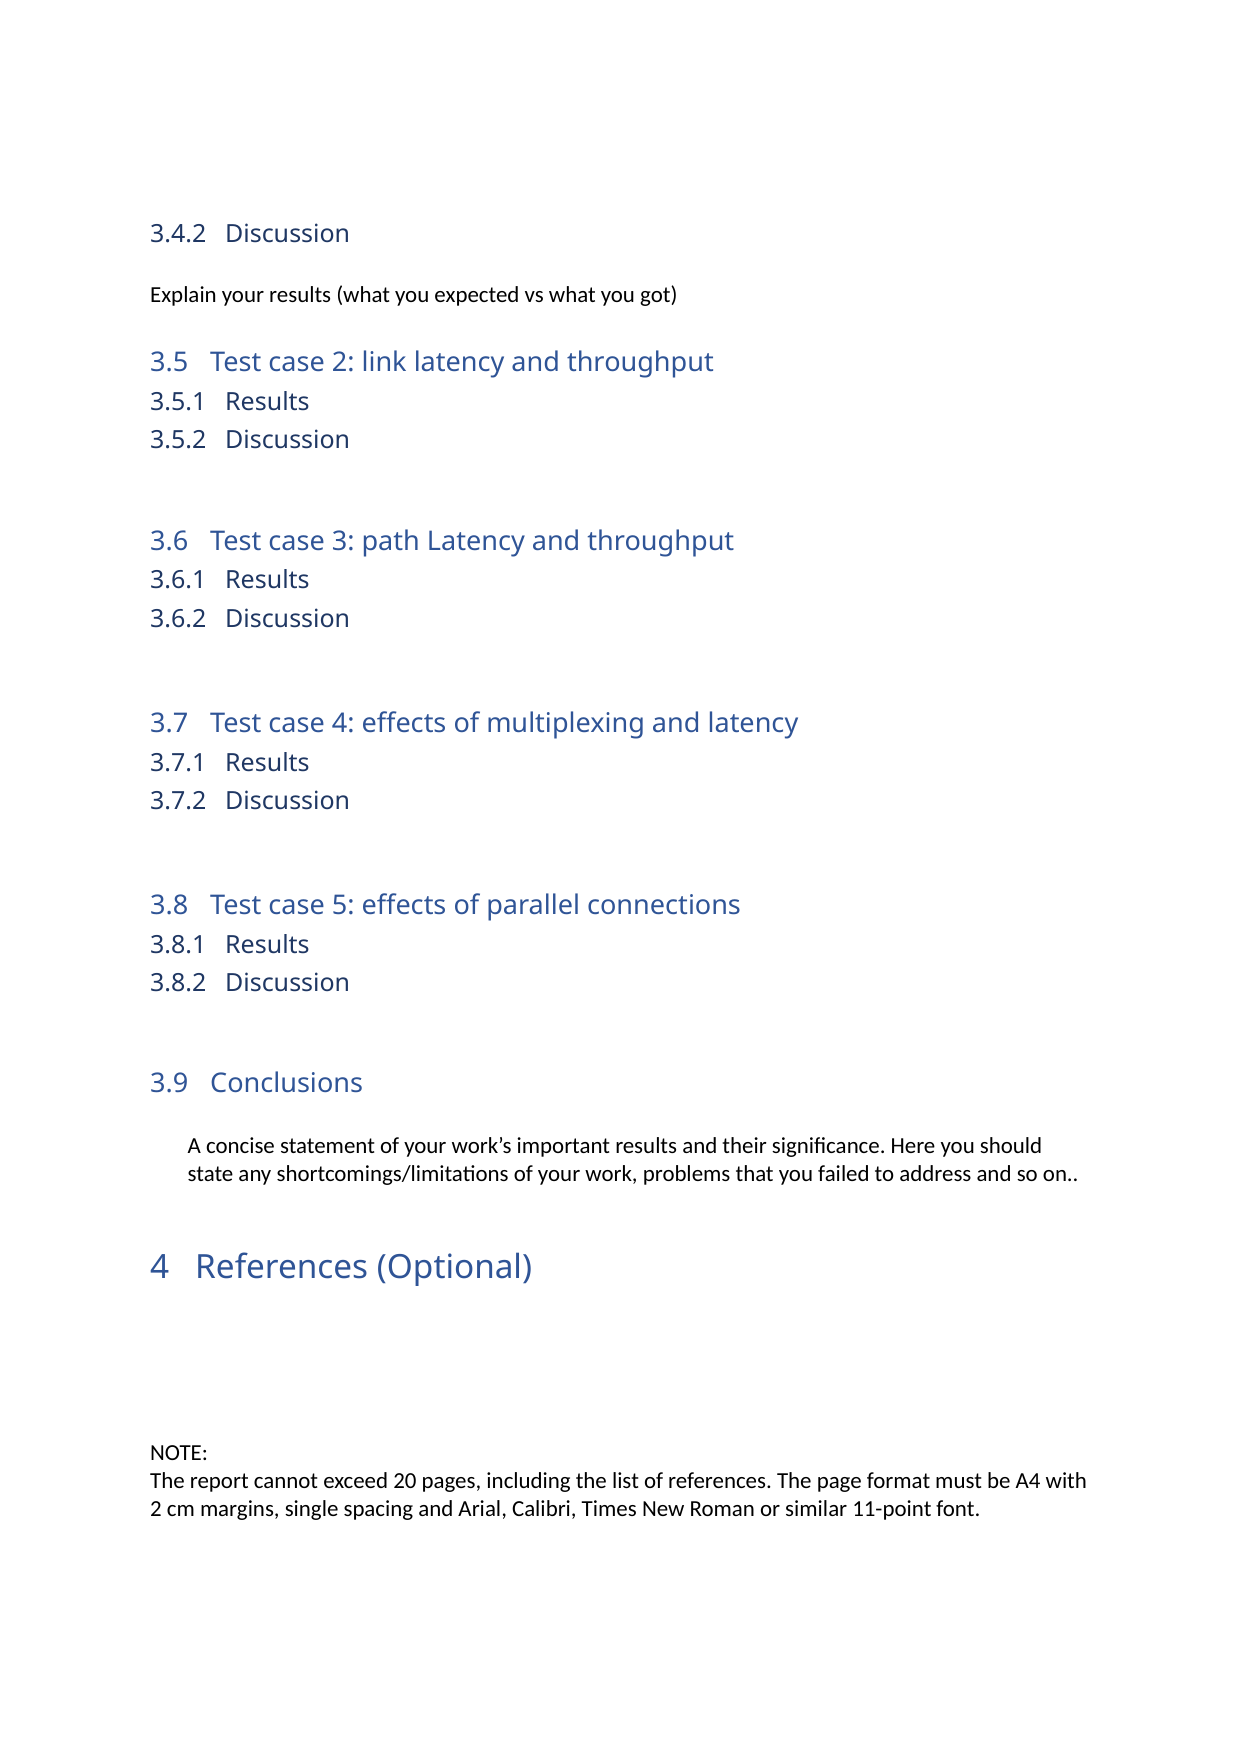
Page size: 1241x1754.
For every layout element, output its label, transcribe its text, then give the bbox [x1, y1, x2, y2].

subtitle Results [150, 383, 1090, 418]
subtitle References (Optional) [150, 1243, 1090, 1288]
subtitle Discussion [150, 215, 1090, 249]
subtitle Discussion [150, 782, 1090, 816]
subtitle Discussion [150, 422, 1090, 456]
subtitle Discussion [150, 964, 1090, 998]
subtitle Test case 4: effects of multiplexing and latency [150, 703, 1090, 740]
subtitle Results [150, 562, 1090, 596]
subtitle Test case 5: effects of parallel connections [150, 885, 1090, 922]
subtitle Test case 2: link latency and throughput [150, 342, 1090, 379]
text NOTE: [150, 1438, 1090, 1466]
subtitle Test case 3: path Latency and throughput [150, 521, 1090, 558]
subtitle Conclusions [150, 1064, 1090, 1101]
subtitle Results [150, 926, 1090, 960]
text Explain your results (what you expected vs what you got) [150, 280, 1090, 308]
text The report cannot exceed 20 pages, including the list of references. The page format must be A4 with 2 cm margins, single spacing and Arial, Calibri, Times New Roman or similar 11-point font. [150, 1466, 1090, 1522]
subtitle Discussion [150, 600, 1090, 634]
text A concise statement of your work’s important results and their significance. Here you should state any shortcomings/limitations of your work, problems that you failed to address and so on.. [187, 1131, 1090, 1187]
subtitle Results [150, 744, 1090, 778]
